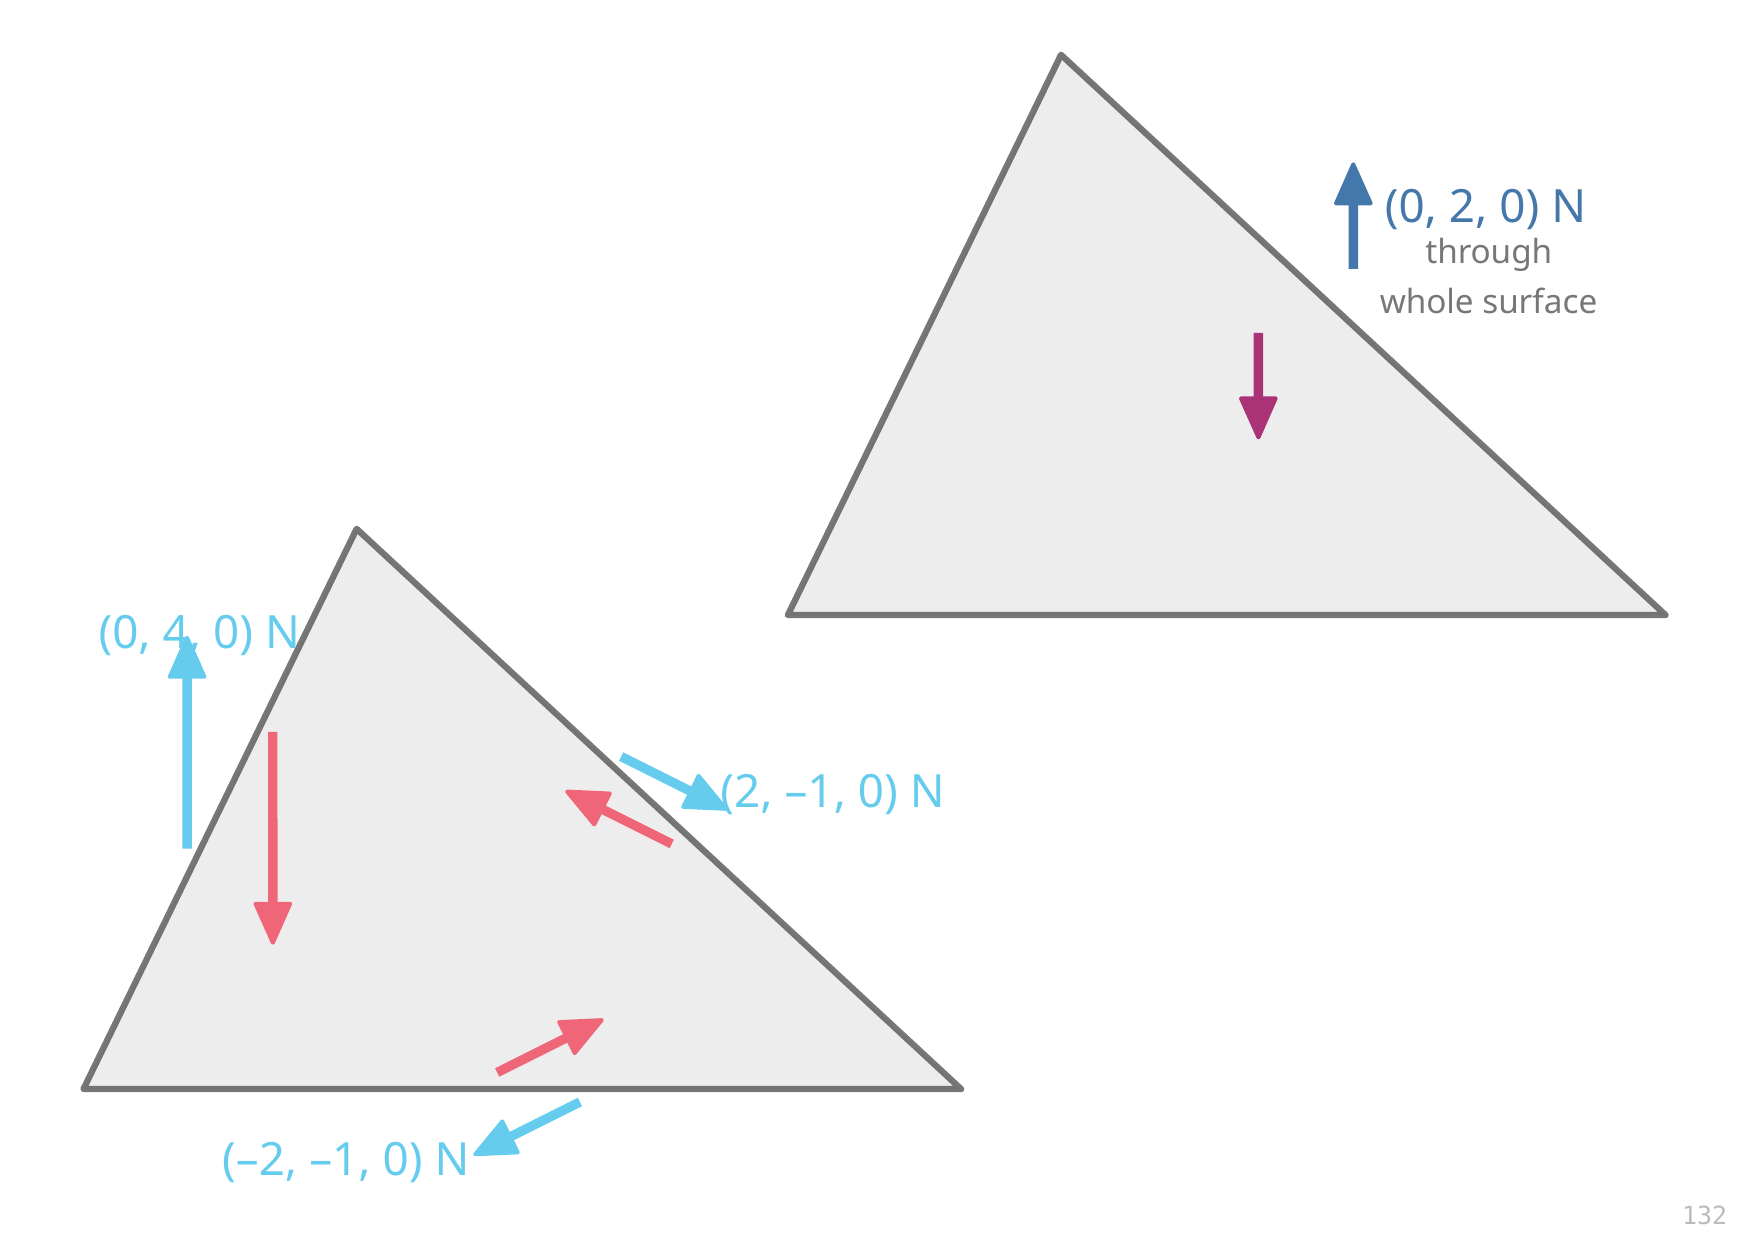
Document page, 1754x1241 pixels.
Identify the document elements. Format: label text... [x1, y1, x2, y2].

text_box through whole surface [1365, 216, 1600, 305]
text_box (0, 2, 0) N [1370, 160, 1595, 216]
text_box (0, 4, 0) N [83, 585, 309, 651]
text_box (2, –1, 0) N [705, 744, 954, 810]
text_box [83, 528, 962, 1090]
text_box (–2, –1, 0) N [207, 1112, 478, 1178]
text_box [787, 54, 1666, 616]
